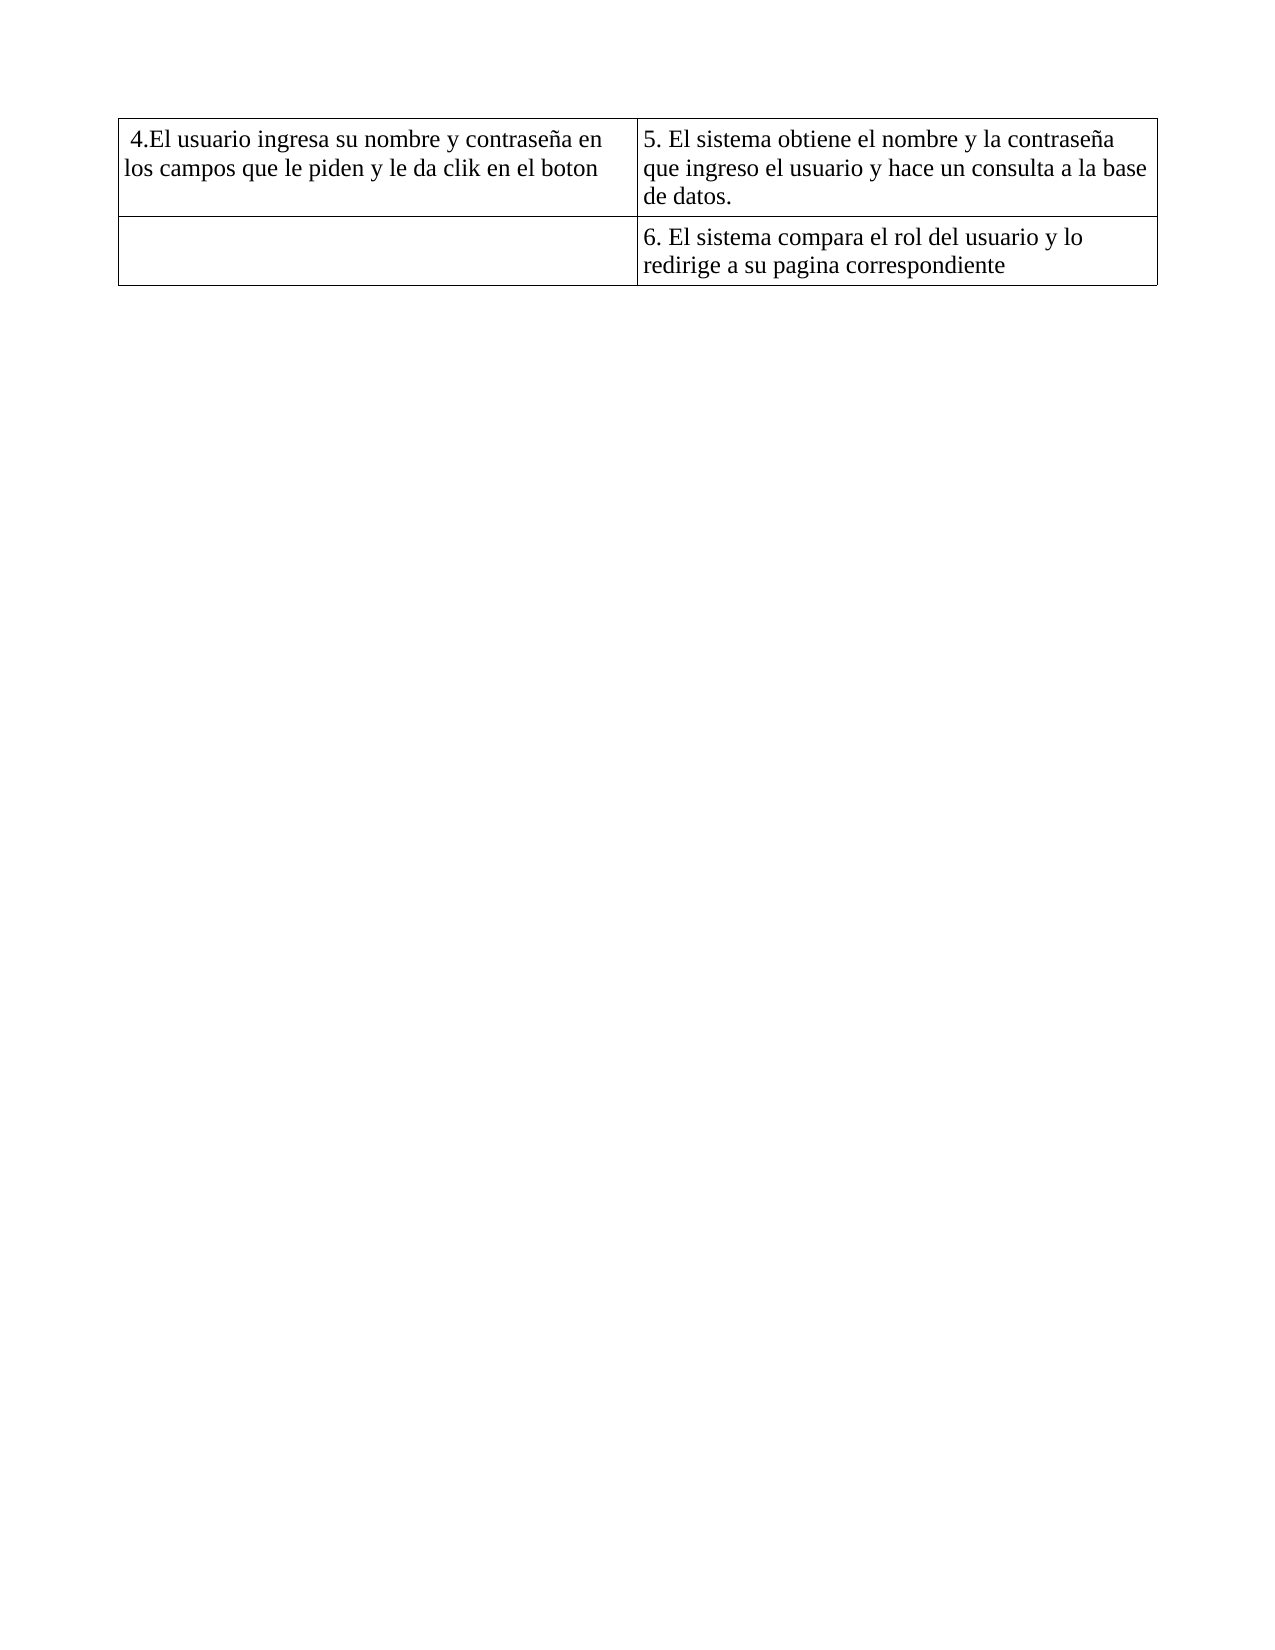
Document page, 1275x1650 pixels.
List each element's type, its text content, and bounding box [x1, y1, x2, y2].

table_cell 6. El sistema compara el rol del usuario y lo redirige a su pagina correspondiente [638, 217, 1157, 285]
table_cell 4.El usuario ingresa su nombre y contraseña en los campos que le piden y le da clik en el boton [119, 119, 637, 216]
table_cell 5. El sistema obtiene el nombre y la contraseña que ingreso el usuario y hace un consulta a la base de datos. [638, 119, 1157, 216]
table_cell [119, 217, 637, 285]
